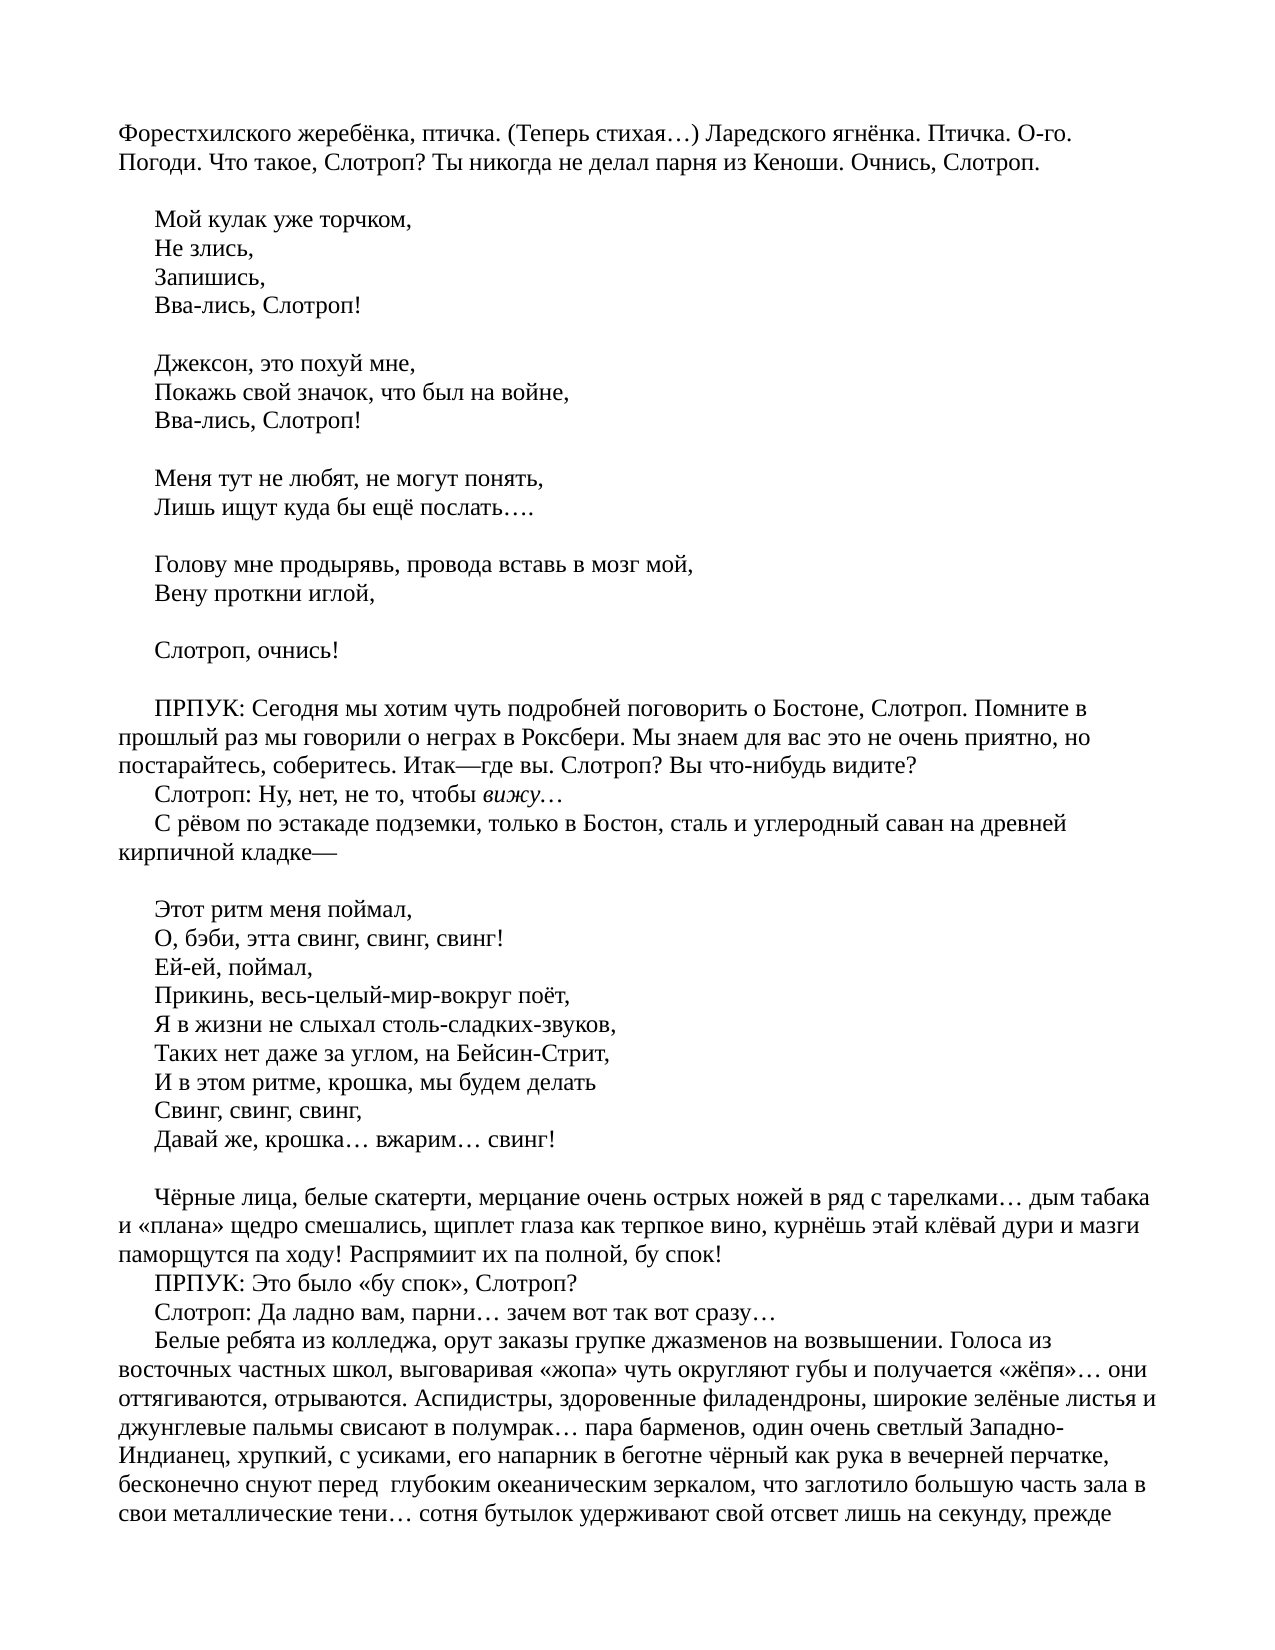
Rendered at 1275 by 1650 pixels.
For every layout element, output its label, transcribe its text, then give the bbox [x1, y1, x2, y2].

text Слотроп, очнись! [118, 636, 1157, 664]
text Давай же, крошка… вжарим… свинг! [118, 1124, 1157, 1153]
text ПРПУК: Сегодня мы хотим чуть подробней поговорить о Бостоне, Слотроп. Помните в прошлый раз мы говорили о неграх в Роксбери. Мы знаем для вас это не очень приятно, но постарайтесь, соберитесь. Итак—где вы. Слотроп? Вы что-нибудь видите? [118, 693, 1157, 779]
text Форестхилского жеребёнка, птичка. (Теперь стихая…) Ларедского ягнёнка. Птичка. О-го. Погоди. Что такое, Слотроп? Ты никогда не делал парня из Кеноши. Очнись, Слотроп. [118, 118, 1157, 176]
text Таких нет даже за углом, на Бейсин-Стрит, [118, 1038, 1157, 1067]
text Меня тут не любят, не могут понять, [118, 463, 1157, 492]
text Этот ритм меня поймал, [118, 894, 1157, 923]
text Голову мне продырявь, провода вставь в мозг мой, [118, 549, 1157, 578]
text Слотроп: Да ладно вам, парни… зачем вот так вот сразу… [118, 1297, 1157, 1326]
text И в этом ритме, крошка, мы будем делать [118, 1067, 1157, 1096]
text Я в жизни не слыхал столь-сладких-звуков, [118, 1009, 1157, 1038]
text Слотроп: Ну, нет, не то, чтобы вижу… [118, 779, 1157, 808]
text Ей-ей, поймал, [118, 952, 1157, 981]
text Лишь ищут куда бы ещё послать…. [118, 492, 1157, 521]
text О, бэби, этта свинг, свинг, свинг! [118, 923, 1157, 952]
text Вва-лись, Слотроп! [118, 406, 1157, 434]
text С рёвом по эстакаде подземки, только в Бостон, сталь и углеродный саван на древней кирпичной кладке— [118, 808, 1157, 866]
text Белые ребята из колледжа, орут заказы групке джазменов на возвышении. Голоса из восточных частных школ, выговаривая «жопа» чуть округляют губы и получается «жёпя»… они оттягиваются, отрываются. Аспидистры, здоровенные филадендроны, широкие зелёные листья и джунглевые пальмы свисают в полумрак… пара барменов, один очень светлый Западно-Индианец, хрупкий, с усиками, его напарник в беготне чёрный как рука в вечерней перчатке, бесконечно снуют перед глубоким океаническим зеркалом, что заглотило большую часть зала в свои металлические тени… сотня бутылок удерживают свой отсвет лишь на секунду, прежде [118, 1326, 1157, 1527]
text Покажь свой значок, что был на войне, [118, 377, 1157, 406]
text Чёрные лица, белые скатерти, мерцание очень острых ножей в ряд с тарелками… дым табака и «плана» щедро смешались, щиплет глаза как терпкое вино, курнёшь этай клёвай дури и мазги паморщутся па ходу! Распрямиит их па полной, бу спок! [118, 1182, 1157, 1268]
text Запишись, [118, 262, 1157, 291]
text Вену проткни иглой, [118, 578, 1157, 607]
text Прикинь, весь-целый-мир-вокруг поёт, [118, 981, 1157, 1009]
text ПРПУК: Это было «бу спок», Слотроп? [118, 1268, 1157, 1297]
text Вва-лись, Слотроп! [118, 291, 1157, 319]
text Джексон, это похуй мне, [118, 348, 1157, 377]
text Не злись, [118, 233, 1157, 262]
text Мой кулак уже торчком, [118, 204, 1157, 233]
text Свинг, свинг, свинг, [118, 1096, 1157, 1124]
